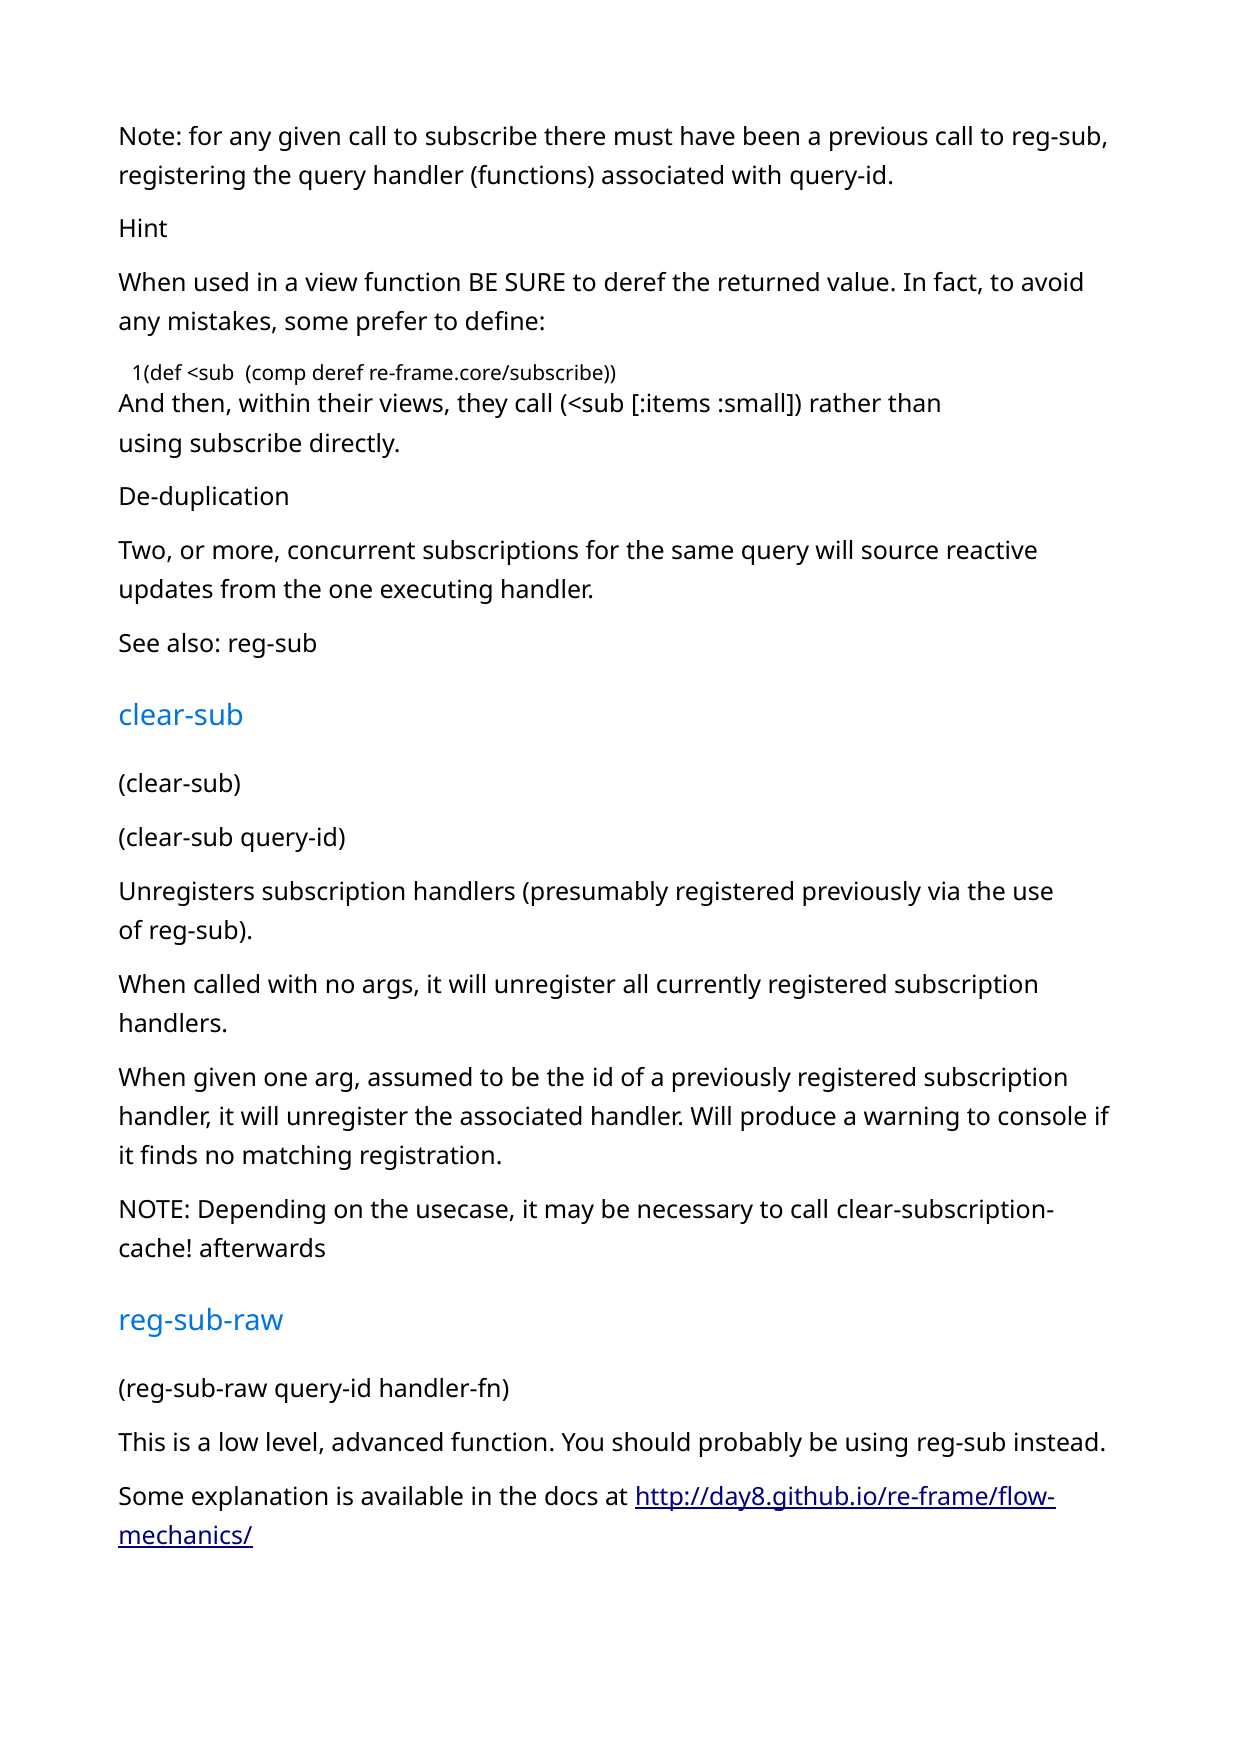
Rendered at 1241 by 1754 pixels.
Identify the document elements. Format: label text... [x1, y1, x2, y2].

text (reg-sub-raw query-id handler-fn) [118, 1371, 1122, 1405]
text This is a low level, advanced function. You should probably be using reg-sub instead. [118, 1425, 1122, 1459]
table_header 1 [118, 358, 143, 386]
text Unregisters subscription handlers (presumably registered previously via the use of reg-sub). [118, 873, 1122, 947]
text See also: reg-sub [118, 626, 1122, 660]
text Note: for any given call to subscribe there must have been a previous call to reg-sub, registering the query handler (functions) associated with query-id. [118, 118, 1122, 191]
subtitle clear-sub [118, 694, 1122, 734]
text When given one arg, assumed to be the id of a previously registered subscription handler, it will unregister the associated handler. Will produce a warning to console if it finds no matching registration. [118, 1059, 1122, 1172]
text De-duplication [118, 479, 1122, 513]
text (clear-sub) [118, 766, 1122, 800]
text When used in a view function BE SURE to deref the returned value. In fact, to avoid any mistakes, some prefer to define: [118, 265, 1122, 338]
text Some explanation is available in the docs at http://day8.github.io/re-frame/flow-mechanics/ [118, 1478, 1122, 1552]
text Two, or more, concurrent subscriptions for the same query will source reactive updates from the one executing handler. [118, 533, 1122, 606]
text (clear-sub query-id) [118, 820, 1122, 854]
table_header (def <sub (comp deref re-frame.core/subscribe)) [143, 358, 759, 386]
text When called with no args, it will unregister all currently registered subscription handlers. [118, 966, 1122, 1040]
subtitle reg-sub-raw [118, 1299, 1122, 1339]
text And then, within their views, they call (<sub [:items :small]) rather than using subscribe directly. [118, 386, 1122, 459]
text Hint [118, 211, 1122, 245]
text NOTE: Depending on the usecase, it may be necessary to call clear-subscription-cache! afterwards [118, 1191, 1122, 1265]
